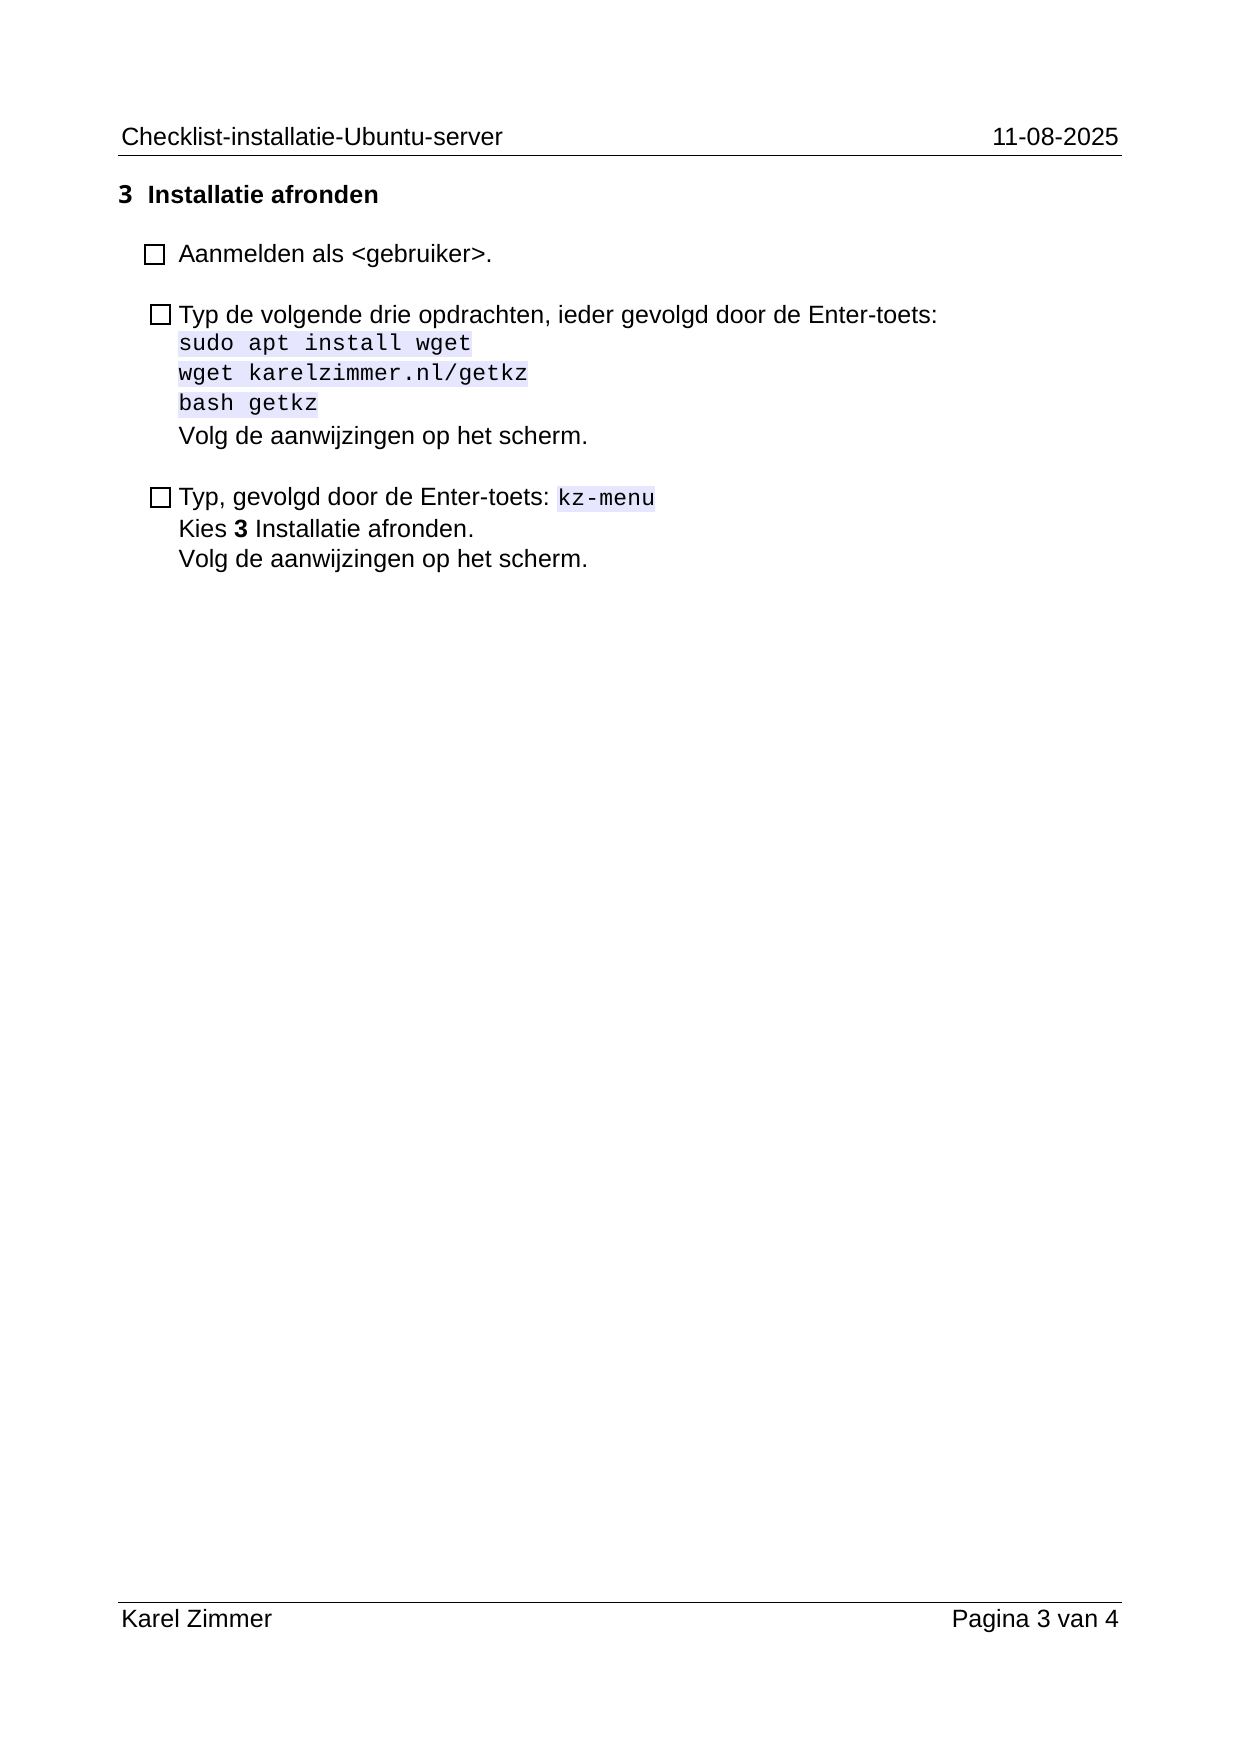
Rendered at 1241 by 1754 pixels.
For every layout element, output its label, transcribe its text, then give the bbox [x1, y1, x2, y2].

table_cell [118, 330, 142, 360]
table_cell [118, 451, 142, 482]
table_header [142, 239, 177, 269]
table_cell [118, 514, 142, 544]
table_cell [142, 391, 177, 421]
table_cell Typ, gevolgd door de Enter-toets: kz-menu [177, 482, 1122, 513]
table_cell [142, 514, 177, 544]
table_cell [142, 544, 177, 574]
table_cell [118, 482, 142, 513]
table_header [118, 239, 142, 269]
table_cell [142, 451, 177, 482]
table_cell [142, 330, 177, 360]
table_cell Volg de aanwijzingen op het scherm. [177, 421, 1122, 451]
table_cell [118, 360, 142, 391]
table_cell [142, 300, 177, 330]
table_cell sudo apt install wget [177, 330, 1122, 360]
table_cell wget karelzimmer.nl/getkz [177, 360, 1122, 391]
table_cell [118, 269, 142, 300]
table_cell Kies 3 Installatie afronden. [177, 514, 1122, 544]
list Installatie afronden [118, 177, 1122, 211]
table_cell [118, 421, 142, 451]
table_cell Volg de aanwijzingen op het scherm. [177, 544, 1122, 574]
table_cell Typ de volgende drie opdrachten, ieder gevolgd door de Enter-toets: [177, 300, 1122, 330]
table_cell [142, 360, 177, 391]
table_cell [118, 544, 142, 574]
table_cell [177, 451, 1122, 482]
table_cell [142, 482, 177, 513]
table_cell bash getkz [177, 391, 1122, 421]
table_header Aanmelden als <gebruiker>. [177, 239, 1122, 269]
table_cell [142, 421, 177, 451]
table_cell [177, 269, 1122, 300]
table_cell [118, 300, 142, 330]
table_cell [142, 269, 177, 300]
table_cell [118, 391, 142, 421]
